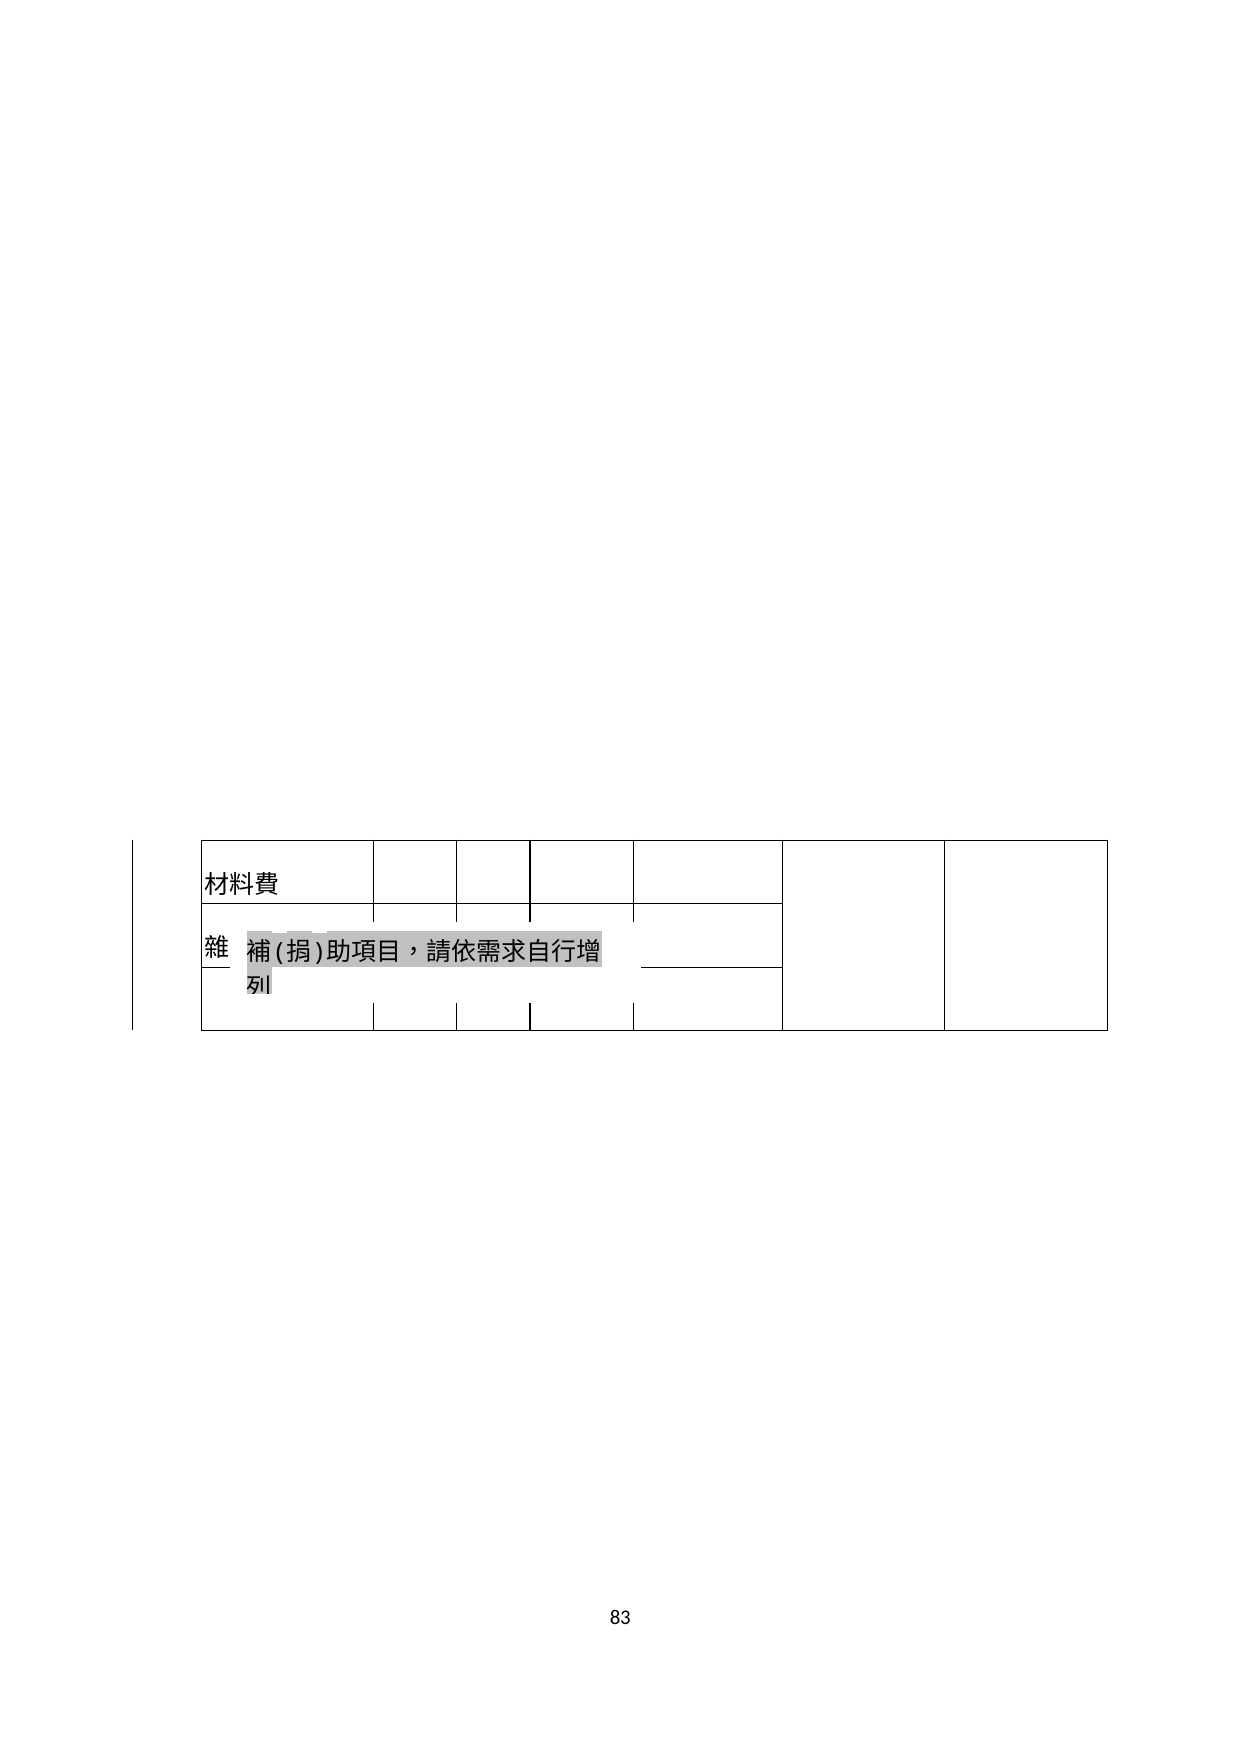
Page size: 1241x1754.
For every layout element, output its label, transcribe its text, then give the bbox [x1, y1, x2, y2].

table_cell [133, 967, 201, 1030]
table_cell [374, 904, 456, 922]
table_cell [531, 841, 633, 903]
table_cell [457, 1003, 529, 1030]
table_cell [202, 968, 373, 1030]
table_cell [783, 841, 944, 1030]
table_cell [457, 841, 529, 903]
table_cell [634, 841, 782, 903]
table_cell 雜支 [232, 923, 639, 1002]
table_cell [634, 904, 782, 967]
table_cell [945, 841, 1107, 1030]
table_cell [374, 1003, 456, 1030]
table_cell [133, 840, 201, 967]
table_cell [634, 968, 782, 1030]
table_cell 雜支 [202, 904, 373, 967]
table_cell 材料費 [202, 841, 373, 903]
table_cell [531, 1003, 633, 1030]
table_cell [531, 904, 633, 922]
table_cell [374, 841, 456, 903]
table_cell [457, 904, 529, 922]
